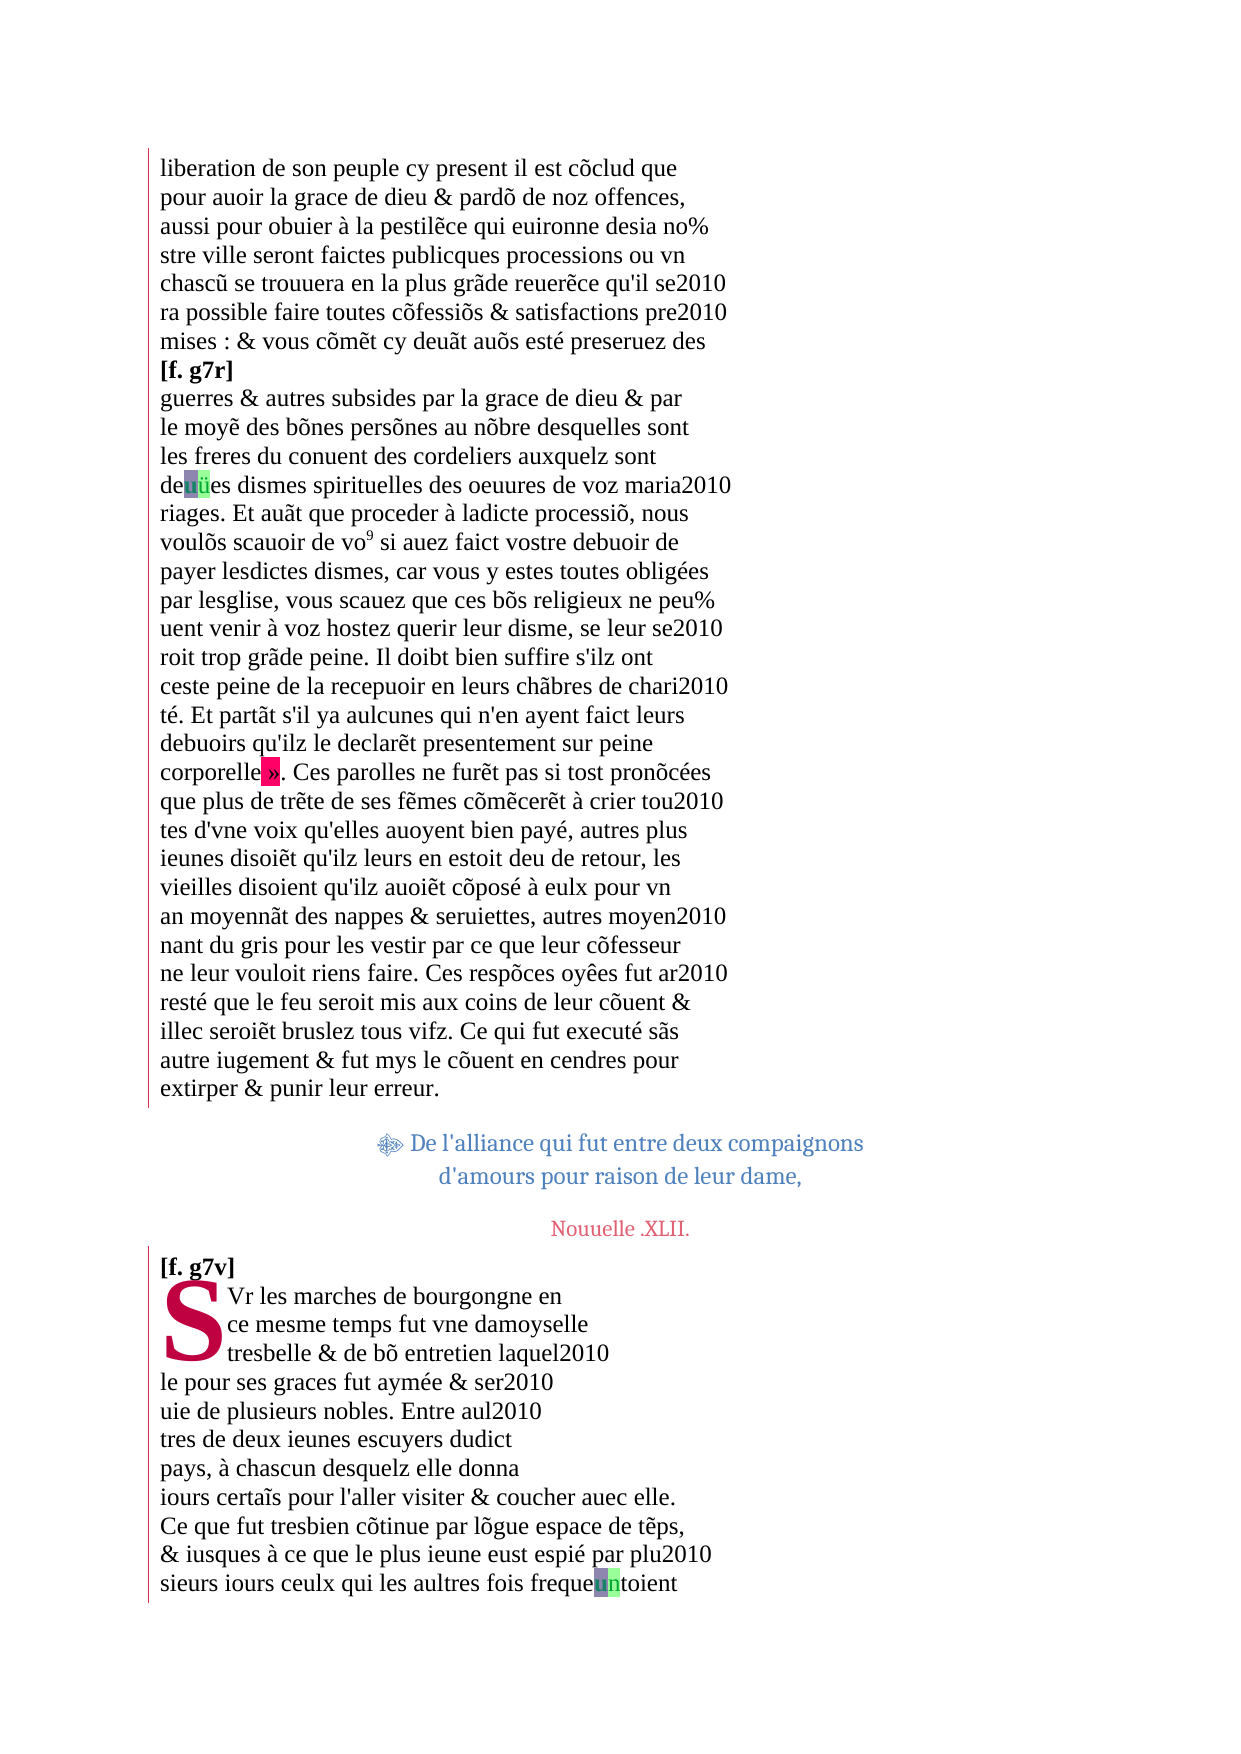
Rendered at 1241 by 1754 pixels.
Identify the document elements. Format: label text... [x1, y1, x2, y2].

text [f. g7v] [149, 1246, 1093, 1281]
subtitle ❧ De l'alliance qui fut entre deux compaignons d'amours pour raison de leur dame, [148, 1129, 1093, 1191]
text liberation de son peuple cy present il est cõclud que pour auoir la grace de dieu & pardõ de noz offences, aussi pour obuier à la pestilẽce qui euironne desia no% stre ville seront faictes publicques processions ou vn chascũ se trouuera en la plus grãde reuerẽce qu'il se2010 ra possible faire toutes cõfessiõs & satisfactions pre2010 mises : & vous cõmẽt cy deuãt auõs esté preseruez des [f. g7r] guerres & autres subsides par la grace de dieu & par le moyẽ des bõnes persõnes au nõbre desquelles sont les freres du conuent des cordeliers auxquelz sont deuües dismes spirituelles des oeuures de voz maria2010 riages. Et auãt que proceder à ladicte processiõ, nous voulõs scauoir de vo9 si auez faict vostre debuoir de payer lesdictes dismes, car vous y estes toutes obligées par lesglise, vous scauez que ces bõs religieux ne peu% uent venir à voz hostez querir leur disme, se leur se2010 roit trop grãde peine. Il doibt bien suffire s'ilz ont ceste peine de la recepuoir en leurs chãbres de chari2010 té. Et partãt s'il ya aulcunes qui n'en ayent faict leurs debuoirs qu'ilz le declarẽt presentement sur peine corporelle ». Ces parolles ne furẽt pas si tost pronõcées que plus de trẽte de ses fẽmes cõmẽcerẽt à crier tou2010 tes d'vne voix qu'elles auoyent bien payé, autres plus ieunes disoiẽt qu'ilz leurs en estoit deu de retour, les vieilles disoient qu'ilz auoiẽt cõposé à eulx pour vn an moyennãt des nappes & seruiettes, autres moyen2010 nant du gris pour les vestir par ce que leur cõfesseur ne leur vouloit riens faire. Ces respõces oyêes fut ar2010 resté que le feu seroit mis aux coins de leur cõuent & illec seroiẽt bruslez tous vifz. Ce qui fut executé sãs autre iugement & fut mys le cõuent en cendres pour extirper & punir leur erreur. [149, 148, 1093, 1108]
text SVr les marches de bourgongne en ce mesme temps fut vne damoyselle tresbelle & de bõ entretien laquel2010 le pour ses graces fut aymée & ser2010 uie de plusieurs nobles. Entre aul2010 tres de deux ieunes escuyers dudict pays, à chascun desquelz elle donna iours certaĩs pour l'aller visiter & coucher auec elle. Ce que fut tresbien cõtinue par lõgue espace de tẽps, & iusques à ce que le plus ieune eust espié par plu2010 sieurs iours ceulx qui les aultres fois frequeuntoient [149, 1281, 1093, 1603]
subtitle Nouuelle .XLII. [148, 1216, 1093, 1242]
